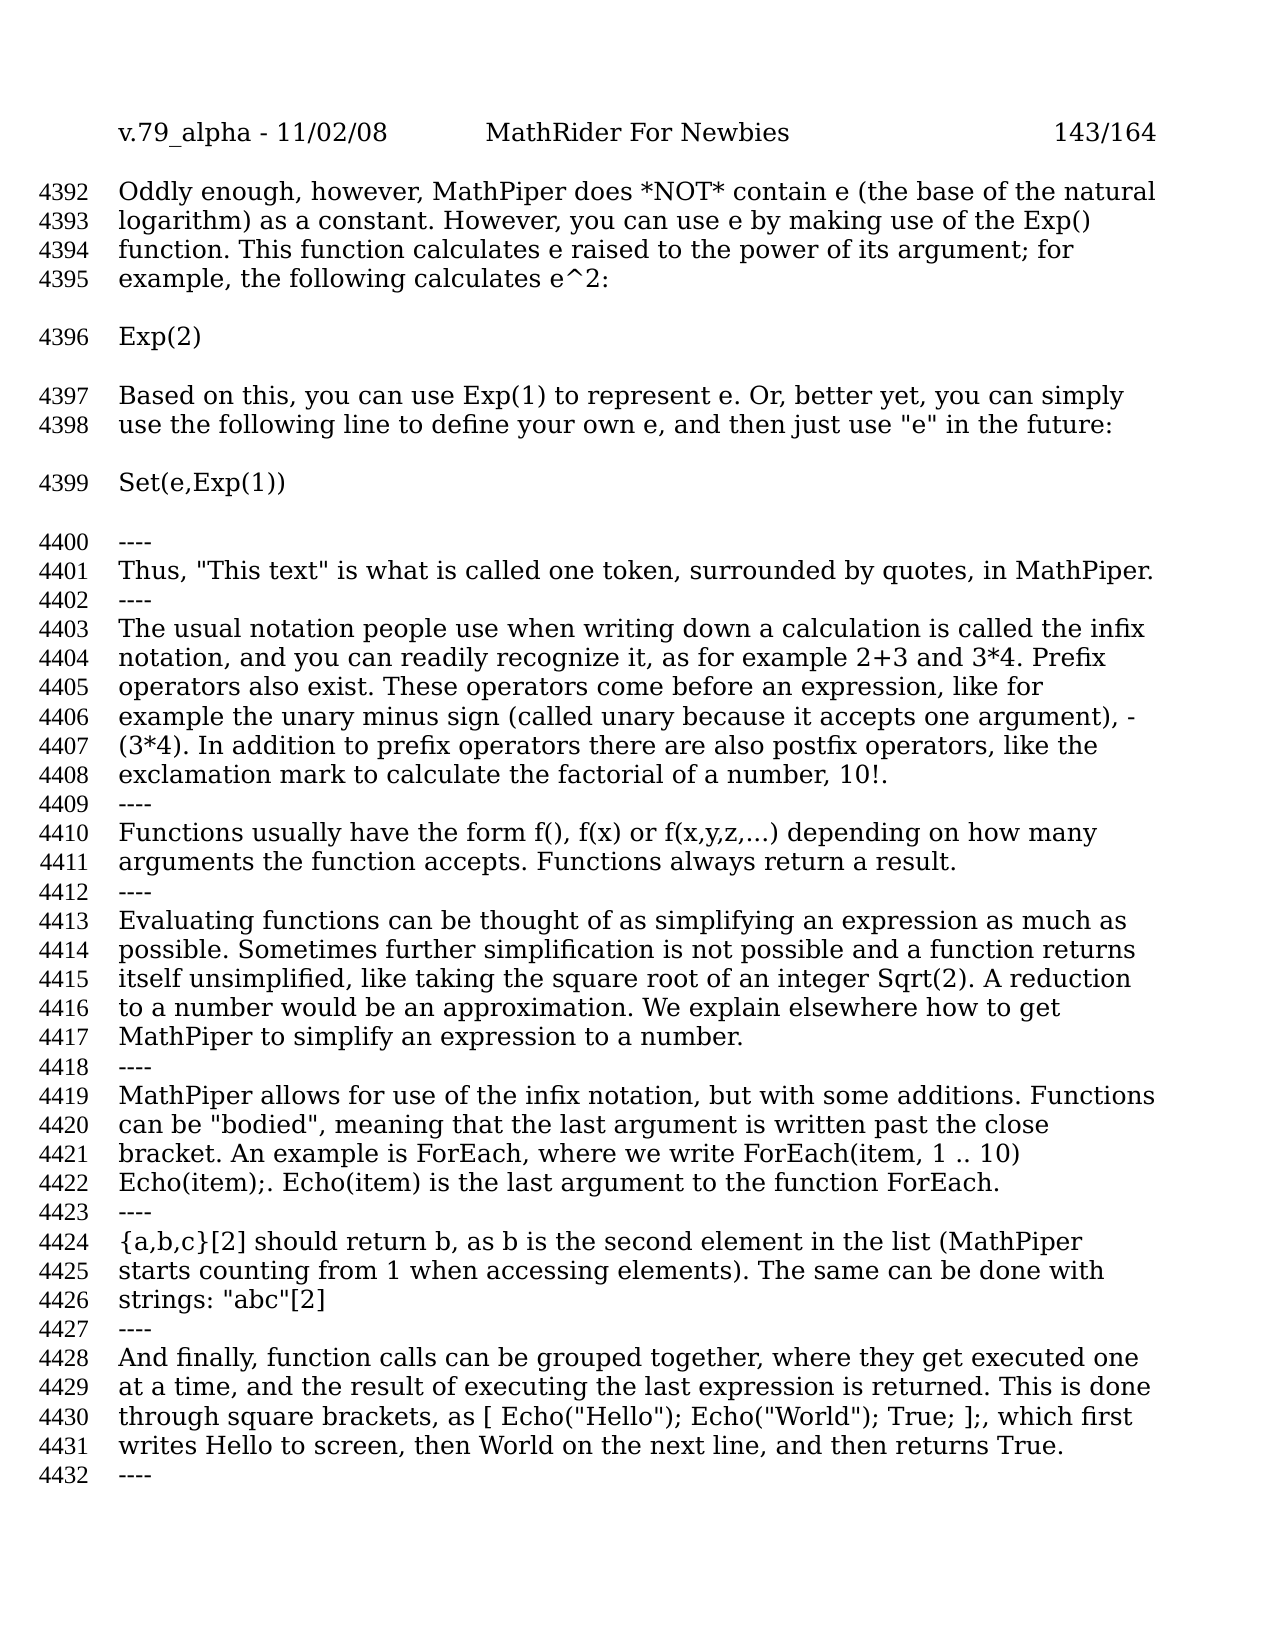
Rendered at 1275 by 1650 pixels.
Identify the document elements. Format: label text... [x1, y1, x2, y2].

text And finally, function calls can be grouped together, where they get executed one at a time, and the result of executing the last expression is returned. This is done through square brackets, as [ Echo("Hello"); Echo("World"); True; ];, which first writes Hello to screen, then World on the next line, and then returns True. [118, 1343, 1157, 1460]
text Oddly enough, however, MathPiper does *NOT* contain e (the base of the natural logarithm) as a constant. However, you can use e by making use of the Exp() function. This function calculates e raised to the power of its argument; for example, the following calculates e^2: [118, 177, 1157, 293]
text ---- [118, 585, 1157, 614]
text ---- [118, 527, 1157, 556]
text Evaluating functions can be thought of as simplifying an expression as much as possible. Sometimes further simplification is not possible and a function returns itself unsimplified, like taking the square root of an integer Sqrt(2). A reduction to a number would be an approximation. We explain elsewhere how to get MathPiper to simplify an expression to a number. [118, 906, 1157, 1052]
text ---- [118, 789, 1157, 818]
text MathPiper allows for use of the infix notation, but with some additions. Functions can be "bodied", meaning that the last argument is written past the close bracket. An example is ForEach, where we write ForEach(item, 1 .. 10) Echo(item);. Echo(item) is the last argument to the function ForEach. [118, 1081, 1157, 1198]
text Exp(2) [118, 323, 1157, 352]
text ---- [118, 877, 1157, 906]
text Set(e,Exp(1)) [118, 468, 1157, 498]
text {a,b,c}[2] should return b, as b is the second element in the list (MathPiper starts counting from 1 when accessing elements). The same can be done with strings: "abc"[2] [118, 1227, 1157, 1314]
text The usual notation people use when writing down a calculation is called the infix notation, and you can readily recognize it, as for example 2+3 and 3*4. Prefix operators also exist. These operators come before an expression, like for example the unary minus sign (called unary because it accepts one argument), -(3*4). In addition to prefix operators there are also postfix operators, like the exclamation mark to calculate the factorial of a number, 10!. [118, 614, 1157, 789]
text ---- [118, 1052, 1157, 1081]
text ---- [118, 1460, 1157, 1489]
text ---- [118, 1198, 1157, 1227]
text Thus, "This text" is what is called one token, surrounded by quotes, in MathPiper. [118, 556, 1157, 585]
text Based on this, you can use Exp(1) to represent e. Or, better yet, you can simply use the following line to define your own e, and then just use "e" in the future: [118, 381, 1157, 439]
text Functions usually have the form f(), f(x) or f(x,y,z,...) depending on how many arguments the function accepts. Functions always return a result. [118, 818, 1157, 877]
text ---- [118, 1314, 1157, 1343]
